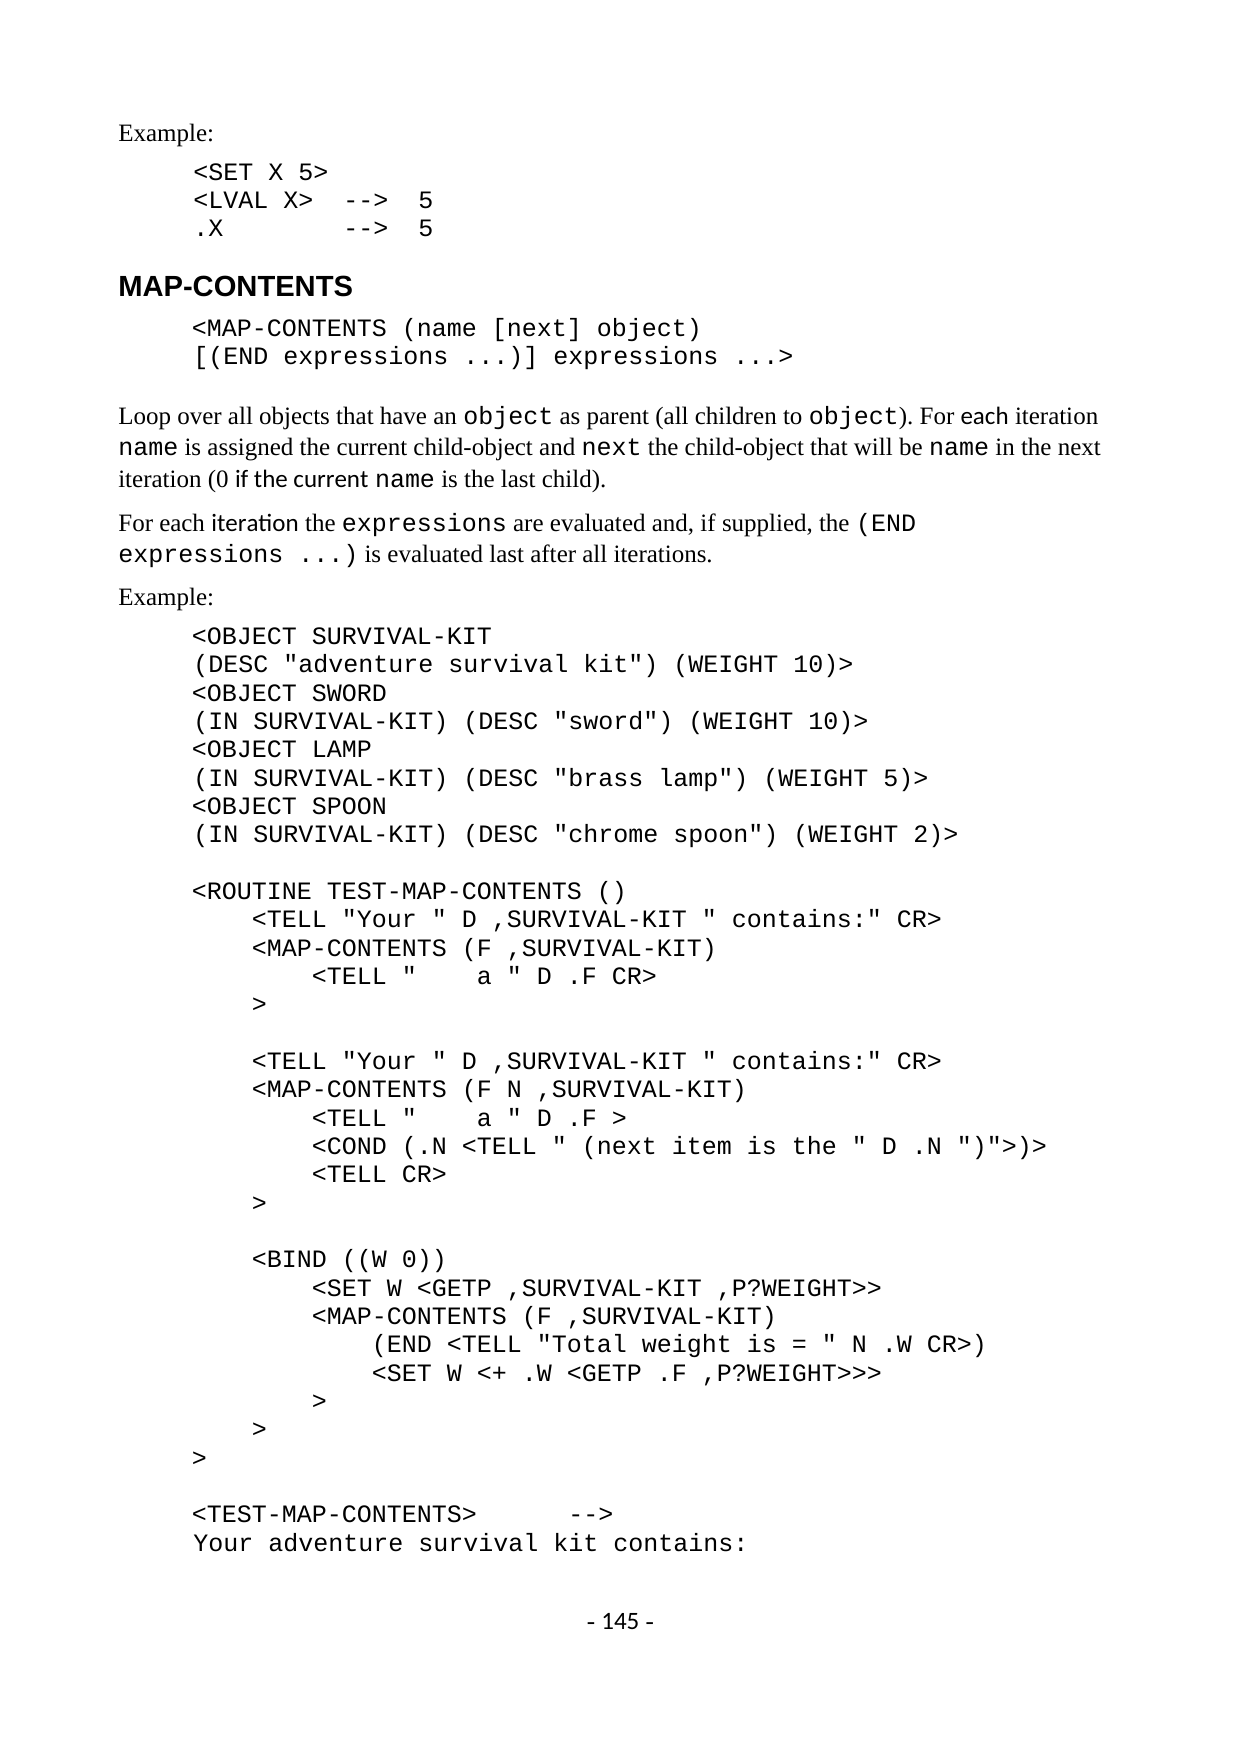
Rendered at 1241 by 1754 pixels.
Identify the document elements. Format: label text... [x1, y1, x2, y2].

text <TELL " a " D .F CR> [192, 964, 1122, 992]
text <MAP-CONTENTS (F ,SURVIVAL-KIT) [192, 1304, 1122, 1332]
text <OBJECT SURVIVAL-KIT (DESC "adventure survival kit") (WEIGHT 10)> [192, 624, 1122, 680]
text Loop over all objects that have an object as parent (all children to object). For each iteration name is assigned the current child-object and next the child-object that will be name in the next iteration (0 if the current name is the last child). [118, 400, 1122, 495]
subtitle MAP-CONTENTS [43, 269, 1122, 303]
text Example: [118, 118, 1122, 147]
text (END <TELL "Total weight is = " N .W CR>) [192, 1332, 1122, 1360]
text Your adventure survival kit contains: [192, 1530, 1122, 1559]
text <MAP-CONTENTS (name [next] object) [(END expressions ...)] expressions ...> [192, 315, 1122, 372]
text <SET X 5> <LVAL X> --> 5 .X --> 5 [118, 159, 1122, 244]
text <OBJECT LAMP (IN SURVIVAL-KIT) (DESC "brass lamp") (WEIGHT 5)> [192, 737, 1122, 794]
text <TELL " a " D .F > [192, 1105, 1122, 1134]
text <MAP-CONTENTS (F N ,SURVIVAL-KIT) [192, 1077, 1122, 1105]
text For each iteration the expressions are evaluated and, if supplied, the (END expressions ...) is evaluated last after all iterations. [118, 507, 1122, 570]
text <ROUTINE TEST-MAP-CONTENTS () [192, 850, 1122, 907]
text <OBJECT SPOON (IN SURVIVAL-KIT) (DESC "chrome spoon") (WEIGHT 2)> [192, 794, 1122, 850]
text <MAP-CONTENTS (F ,SURVIVAL-KIT) [192, 935, 1122, 964]
text <OBJECT SWORD (IN SURVIVAL-KIT) (DESC "sword") (WEIGHT 10)> [192, 680, 1122, 737]
text <TELL "Your " D ,SURVIVAL-KIT " contains:" CR> [192, 907, 1122, 935]
text Example: [118, 582, 1122, 611]
text <BIND ((W 0)) [192, 1219, 1122, 1275]
text <TELL "Your " D ,SURVIVAL-KIT " contains:" CR> [192, 1020, 1122, 1077]
text > [192, 1417, 1122, 1445]
text <TELL CR> [192, 1162, 1122, 1190]
text <COND (.N <TELL " (next item is the " D .N ")">)> [192, 1134, 1122, 1162]
text > <TEST-MAP-CONTENTS> --> [192, 1445, 1122, 1530]
text > [192, 1190, 1122, 1219]
text > [192, 1389, 1122, 1417]
text > [192, 992, 1122, 1020]
text <SET W <+ .W <GETP .F ,P?WEIGHT>>> [192, 1360, 1122, 1389]
text <SET W <GETP ,SURVIVAL-KIT ,P?WEIGHT>> [192, 1275, 1122, 1304]
